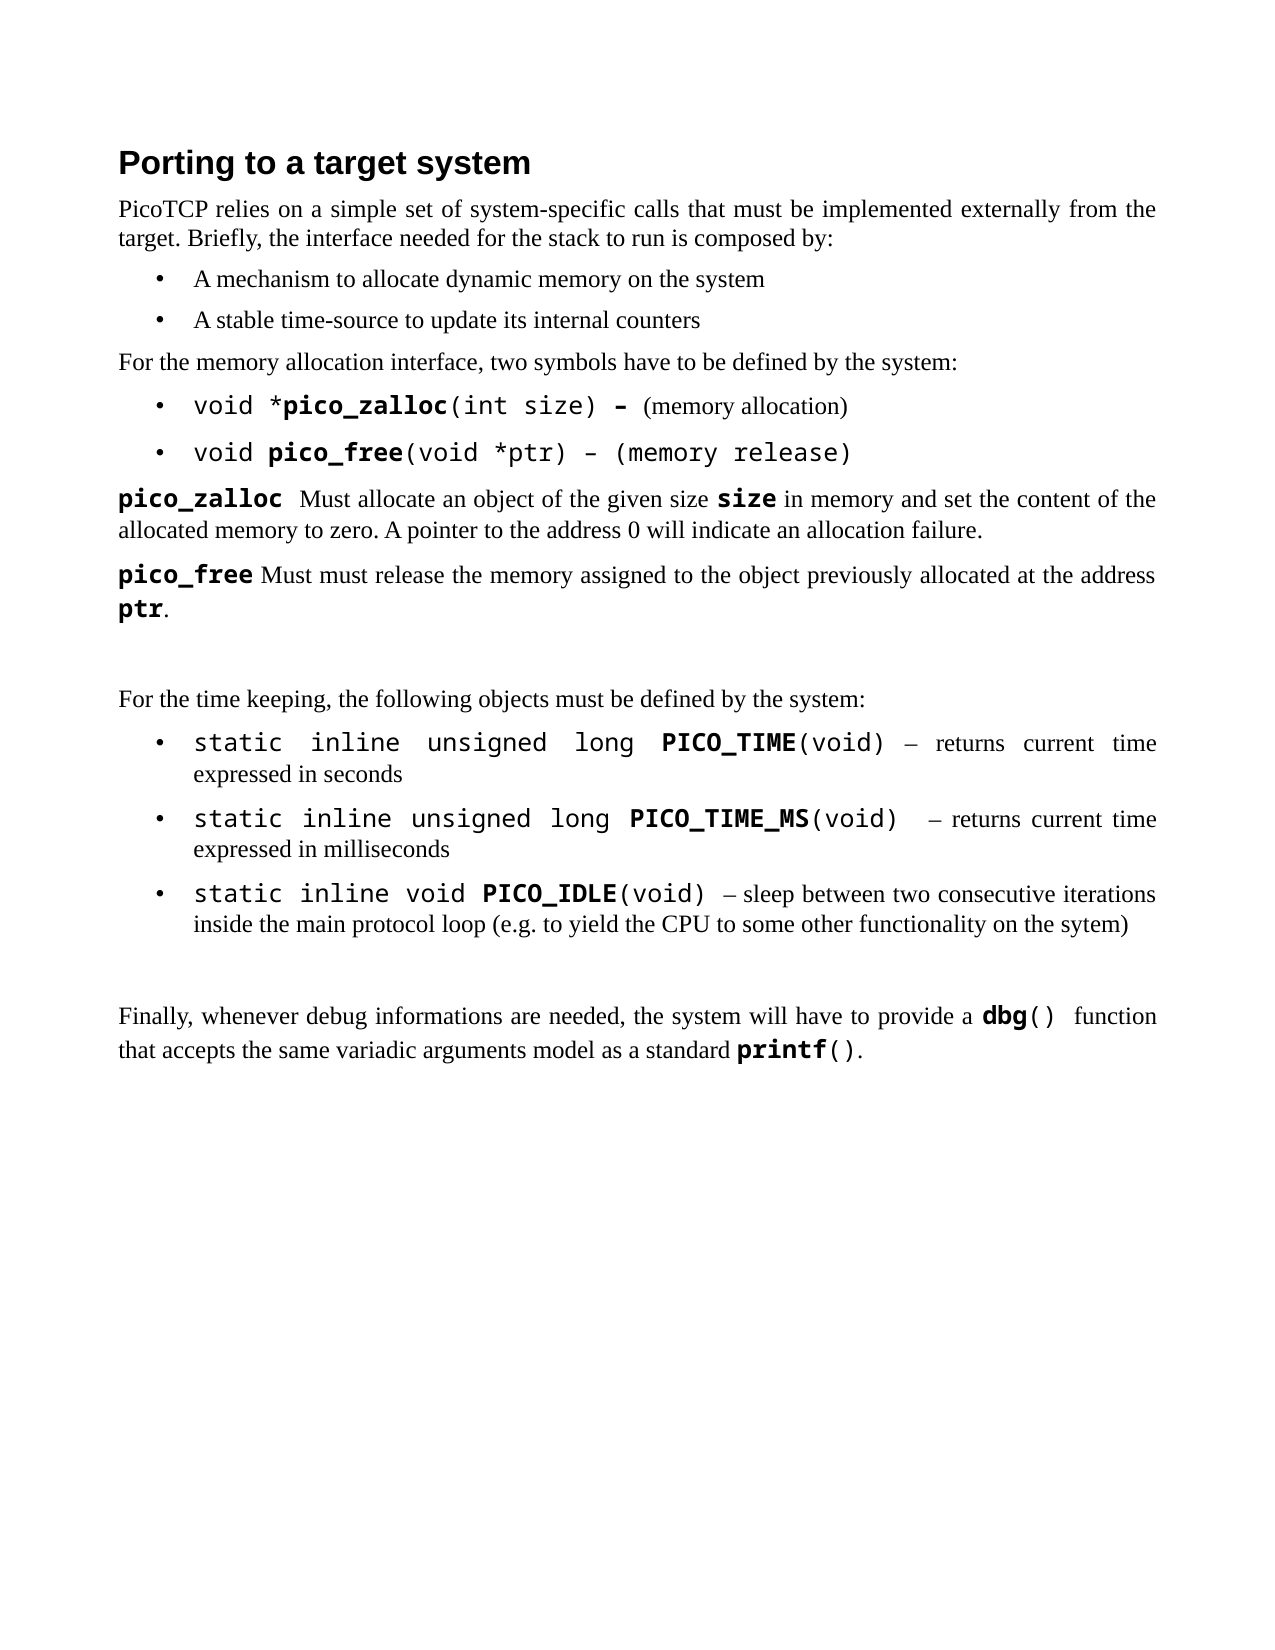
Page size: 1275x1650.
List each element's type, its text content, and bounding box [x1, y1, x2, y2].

list static inline void PICO_IDLE(void) – sleep between two consecutive iterations inside the main protocol loop (e.g. to yield the CPU to some other functionality on the sytem) [156, 876, 1157, 938]
subtitle Porting to a target system [118, 143, 1157, 182]
text pico_zalloc Must allocate an object of the given size size in memory and set the content of the allocated memory to zero. A pointer to the address 0 will indicate an allocation failure. [118, 481, 1157, 544]
text For the memory allocation interface, two symbols have to be defined by the system: [118, 347, 1157, 376]
text Finally, whenever debug informations are needed, the system will have to provide a dbg() function that accepts the same variadic arguments model as a standard printf(). [118, 997, 1157, 1066]
list A mechanism to allocate dynamic memory on the system [156, 264, 1157, 293]
text pico_free Must must release the memory assigned to the object previously allocated at the address ptr. [118, 556, 1157, 624]
text For the time keeping, the following objects must be defined by the system: [118, 684, 1157, 712]
list static inline unsigned long PICO_TIME_MS(void) – returns current time expressed in milliseconds [156, 800, 1157, 863]
list A stable time-source to update its internal counters [156, 306, 1157, 334]
list static inline unsigned long PICO_TIME(void) – returns current time expressed in seconds [156, 725, 1157, 788]
list void *pico_zalloc(int size) – (memory allocation) [156, 388, 1157, 422]
text PicoTCP relies on a simple set of system-specific calls that must be implemented externally from the target. Briefly, the interface needed for the stack to run is composed by: [118, 194, 1157, 252]
list void pico_free(void *ptr) – (memory release) [156, 434, 1157, 469]
